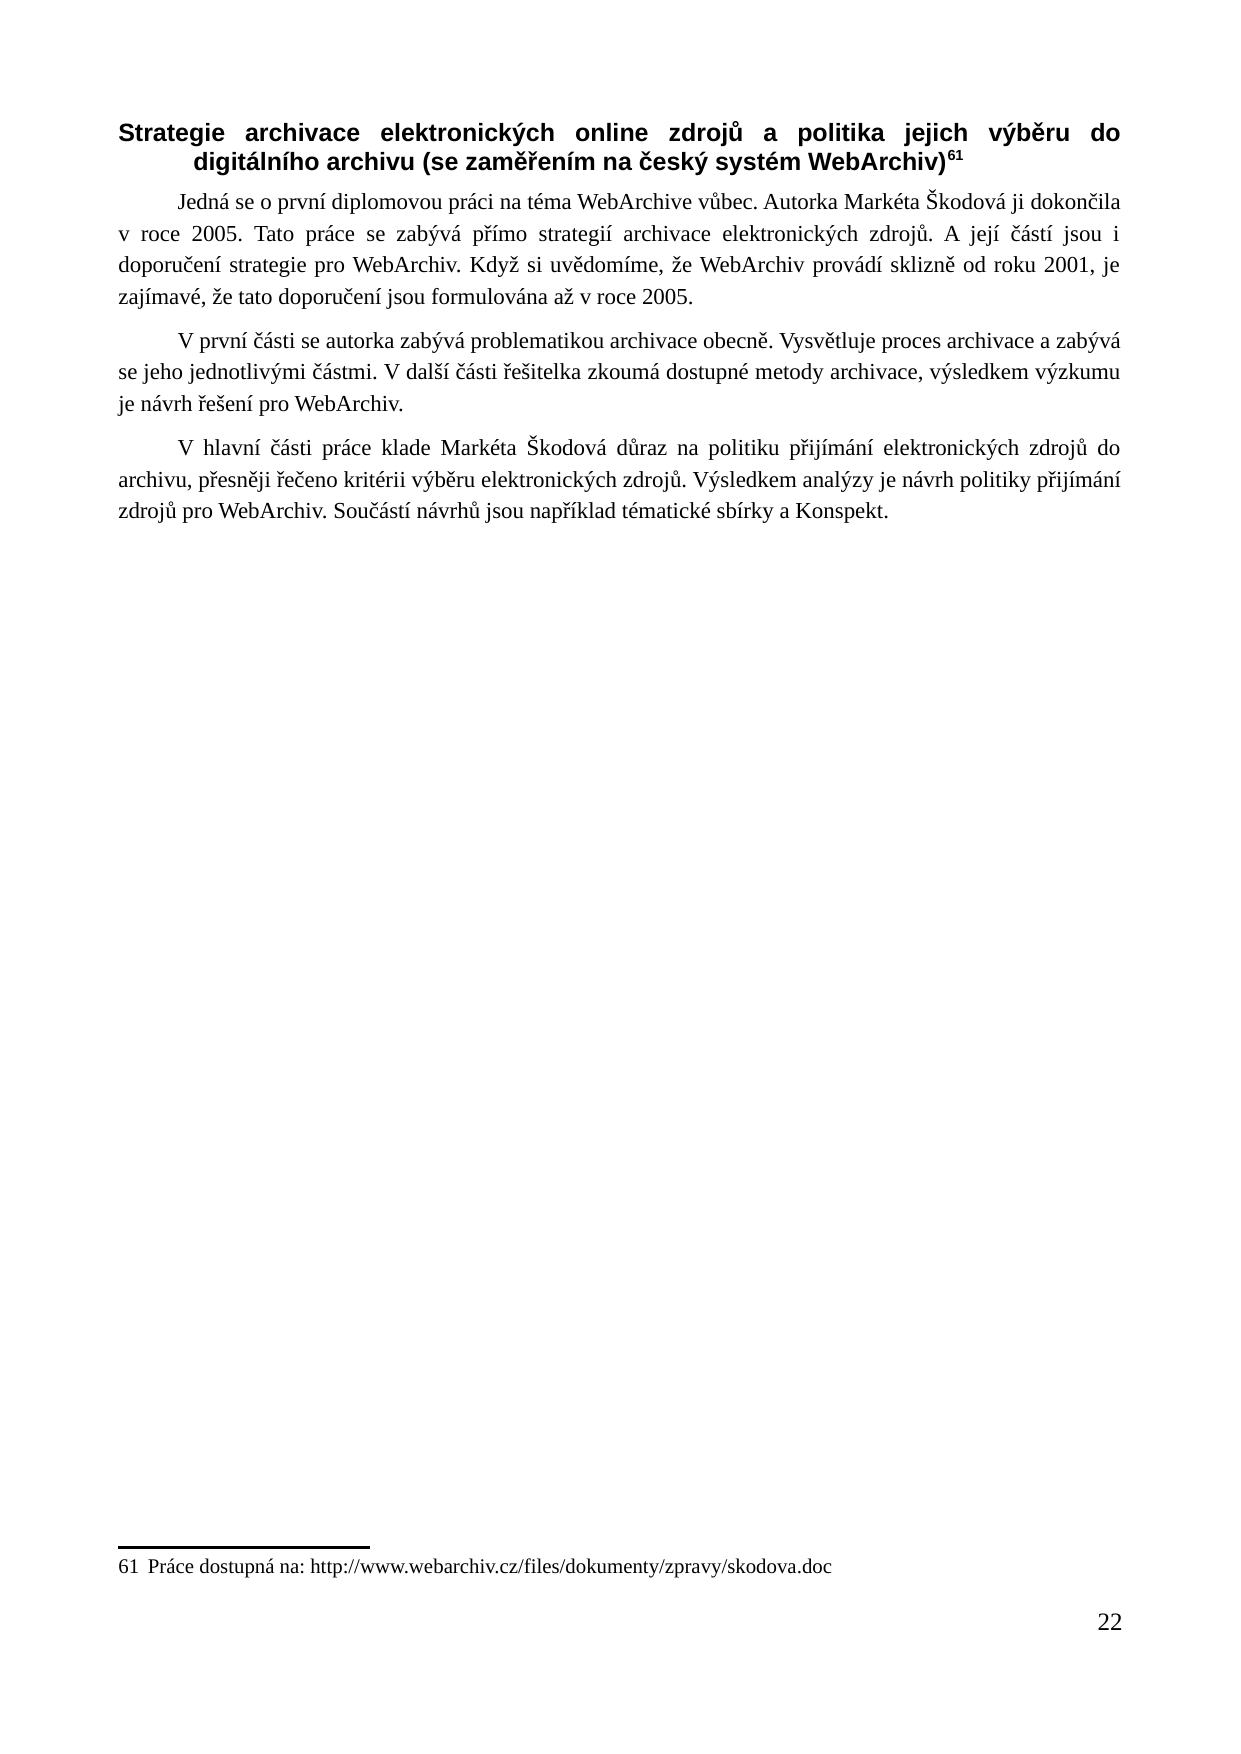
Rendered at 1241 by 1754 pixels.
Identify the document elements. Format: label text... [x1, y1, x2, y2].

text V hlavní části práce klade Markéta Škodová důraz na politiku přijímání elektronických zdrojů do archivu, přesněji řečeno kritérii výběru elektronických zdrojů. Výsledkem analýzy je návrh politiky přijímání zdrojů pro WebArchiv. Součástí návrhů jsou například tématické sbírky a Konspekt. [118, 434, 1122, 523]
text Práce dostupná na: http://www.webarchiv.cz/files/dokumenty/zpravy/skodova.doc [118, 1553, 1122, 1578]
text V první části se autorka zabývá problematikou archivace obecně. Vysvětluje proces archivace a zabývá se jeho jednotlivými částmi. V další části řešitelka zkoumá dostupné metody archivace, výsledkem výzkumu je návrh řešení pro WebArchiv. [118, 327, 1122, 416]
subtitle Strategie archivace elektronických online zdrojů a politika jejich výběru do digitálního archivu (se zaměřením na český systém WebArchiv) [118, 118, 1122, 176]
text Jedná se o první diplomovou práci na téma WebArchive vůbec. Autorka Markéta Škodová ji dokončila v roce 2005. Tato práce se zabývá přímo strategií archivace elektronických zdrojů. A její částí jsou i doporučení strategie pro WebArchiv. Když si uvědomíme, že WebArchiv provádí sklizně od roku 2001, je zajímavé, že tato doporučení jsou formulována až v roce 2005. [118, 188, 1122, 309]
